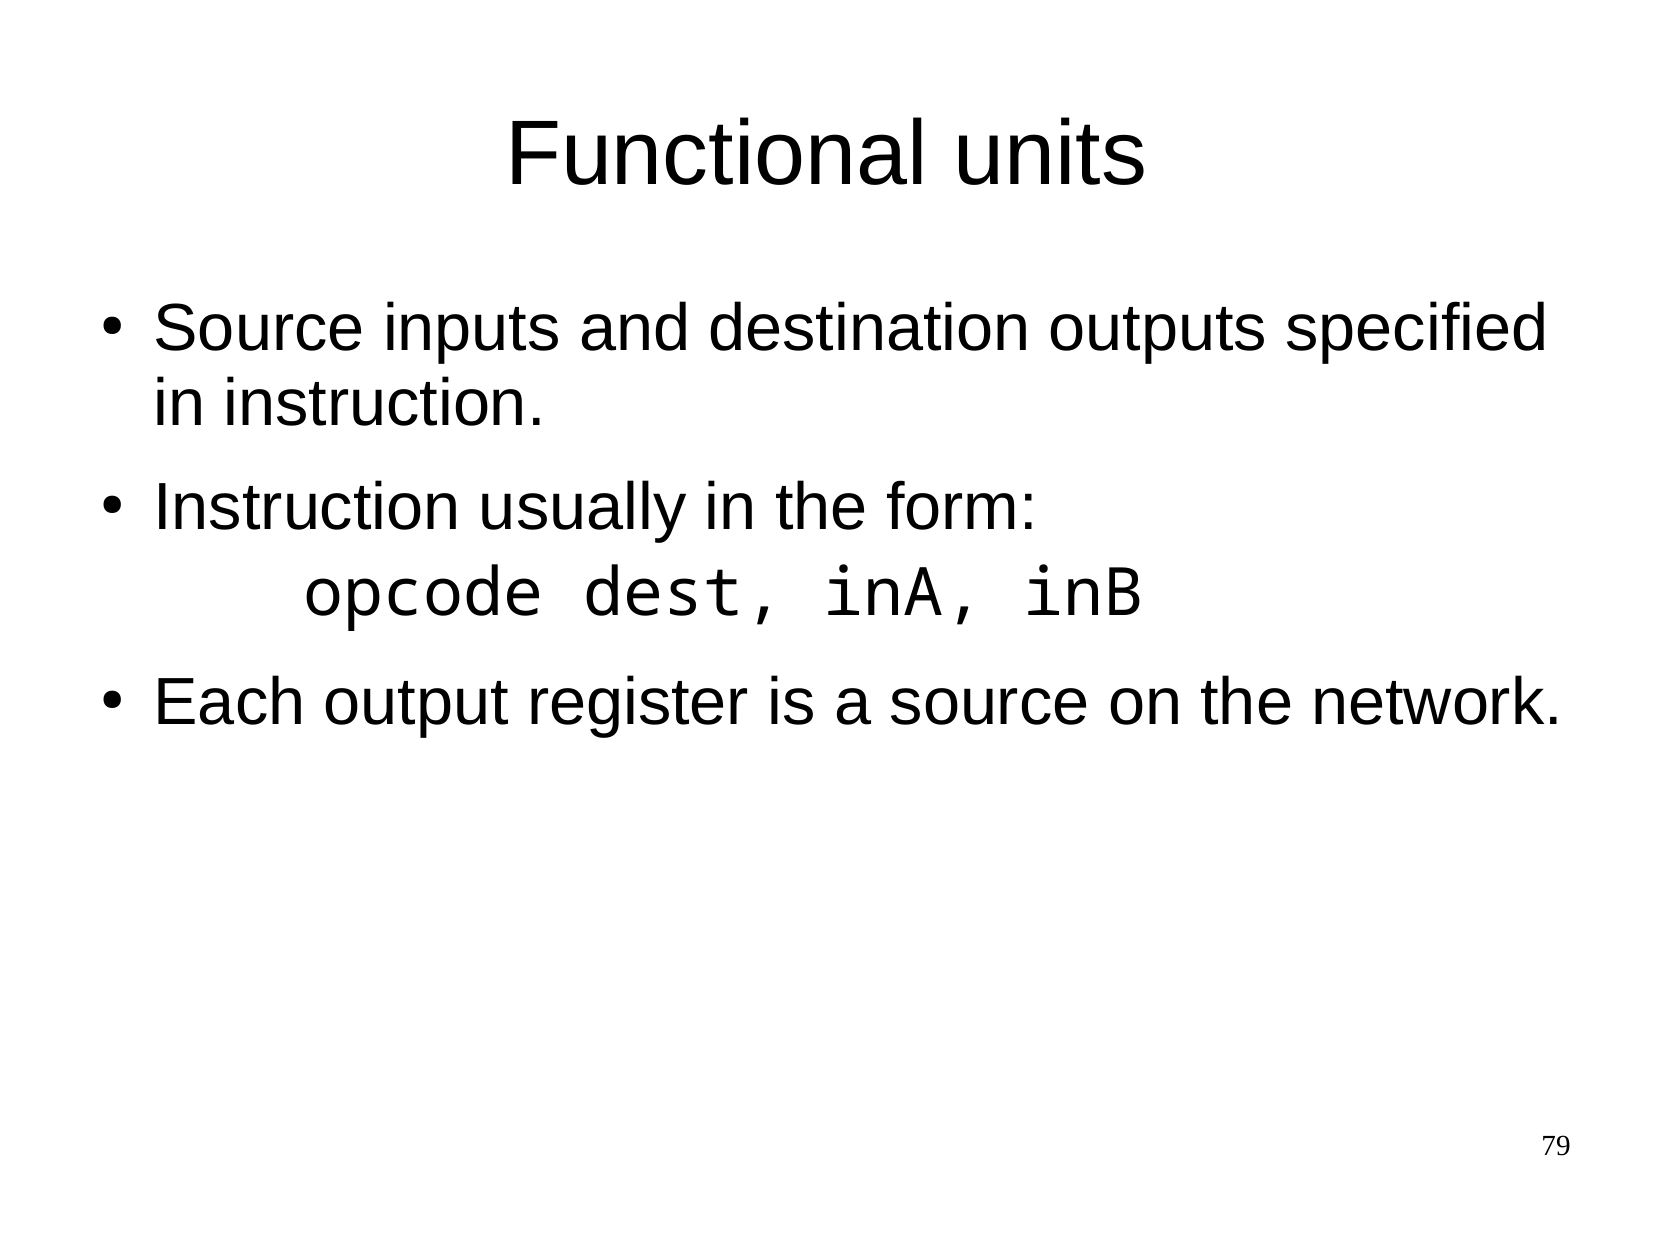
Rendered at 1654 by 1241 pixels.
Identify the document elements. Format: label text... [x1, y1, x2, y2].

list Source inputs and destination outputs specified in instruction. Instruction usually in the form: opcode dest, inA, inB Each output register is a source on the network. [82, 290, 1571, 1010]
title Functional units [82, 49, 1571, 257]
